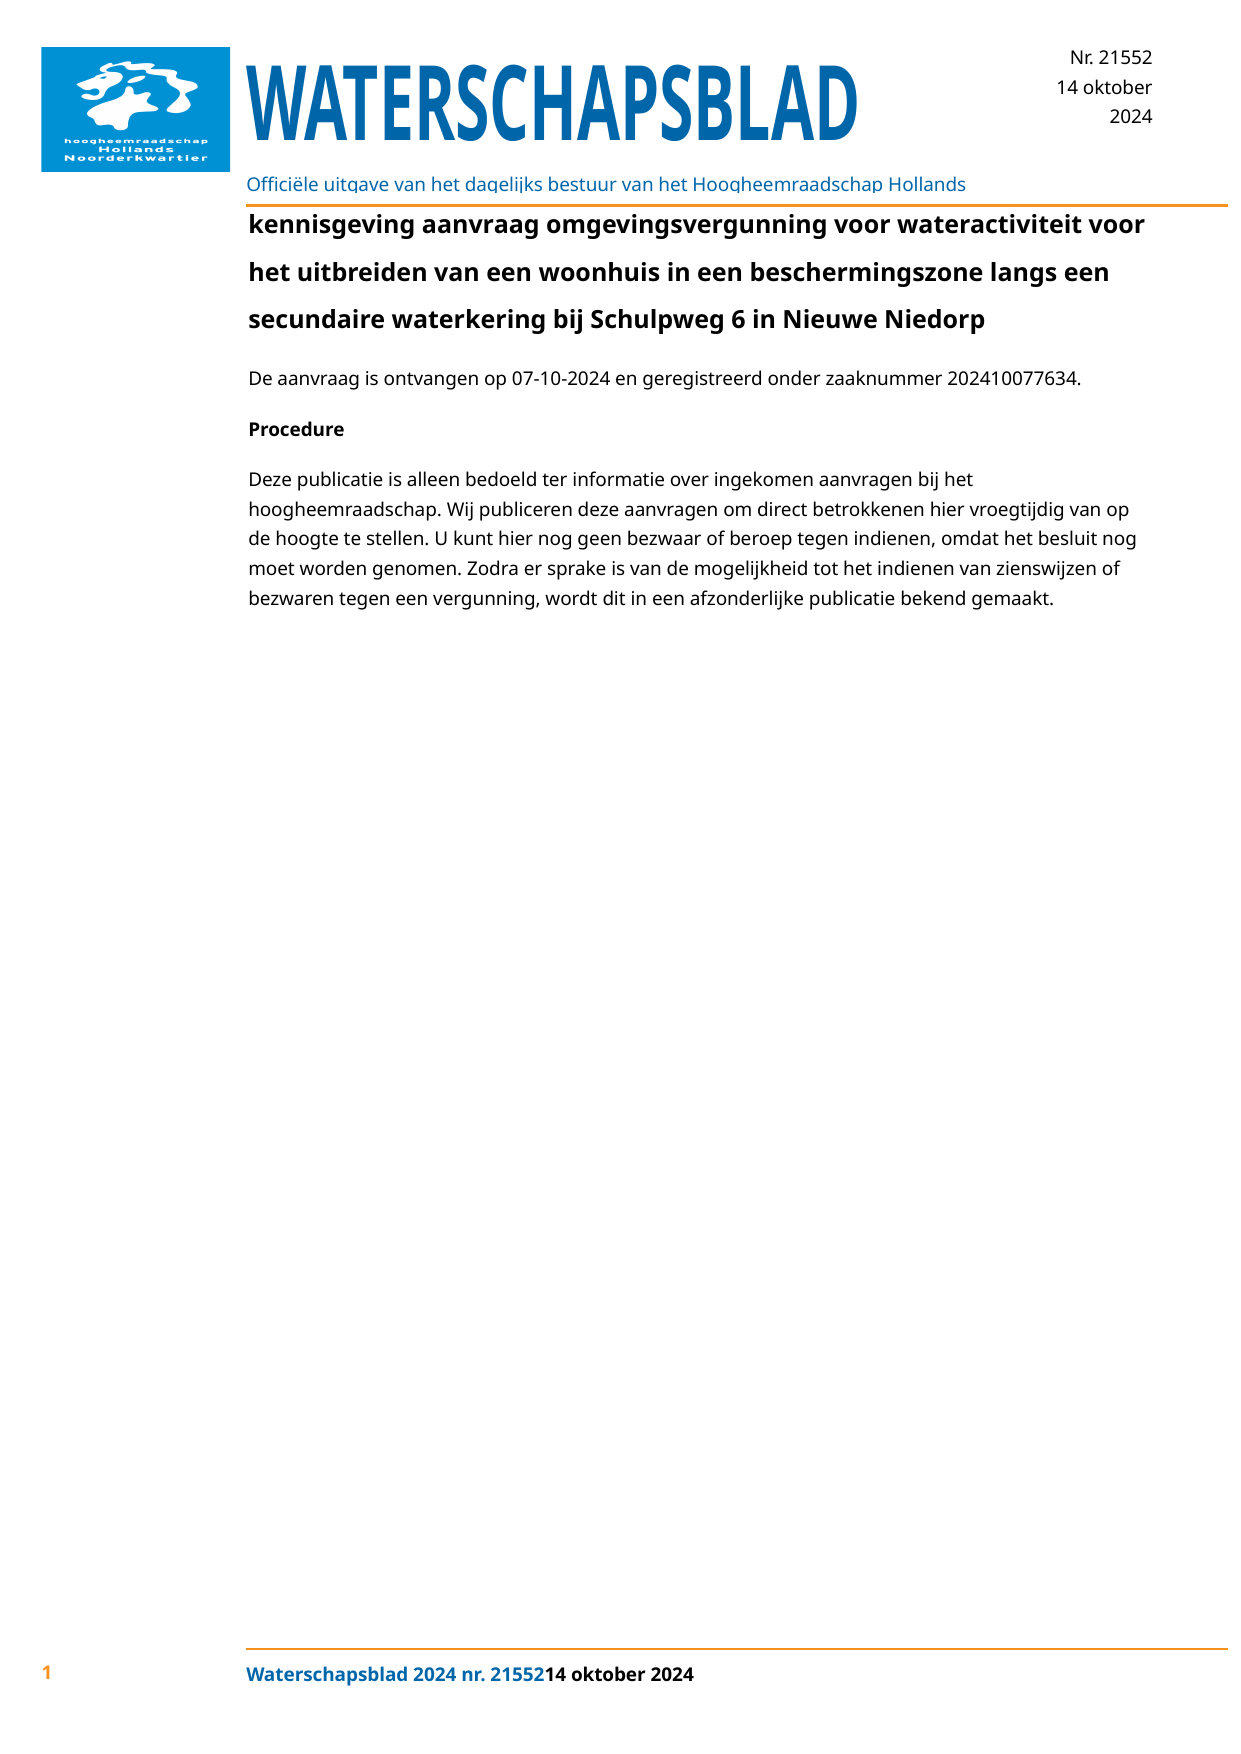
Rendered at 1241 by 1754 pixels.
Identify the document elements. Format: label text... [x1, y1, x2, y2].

text kennisgeving aanvraag omgevingsvergunning voor wateractiviteit voor het uitbreiden van een woonhuis in een beschermingszone langs een secundaire waterkering bij Schulpweg 6 in Nieuwe Niedorp [248, 207, 1152, 336]
text De aanvraag is ontvangen op 07-10-2024 en geregistreerd onder zaaknummer 202410077634. [248, 366, 1152, 391]
picture [129, 76, 144, 82]
text Procedure [248, 416, 1152, 442]
picture [88, 87, 157, 130]
picture [78, 64, 122, 99]
picture [118, 62, 197, 112]
text Deze publicatie is alleen bedoeld ter informatie over ingekomen aanvragen bij het hoogheemraadschap. Wij publiceren deze aanvragen om direct betrokkenen hier vroegtijdig van op de hoogte te stellen. U kunt hier nog geen bezwaar of beroep tegen indienen, omdat het besluit nog moet worden genomen. Zodra er sprake is van de mogelijkheid tot het indienen van zienswijzen of bezwaren tegen een vergunning, wordt dit in een afzonderlijke publicatie bekend gemaakt. [248, 466, 1152, 610]
